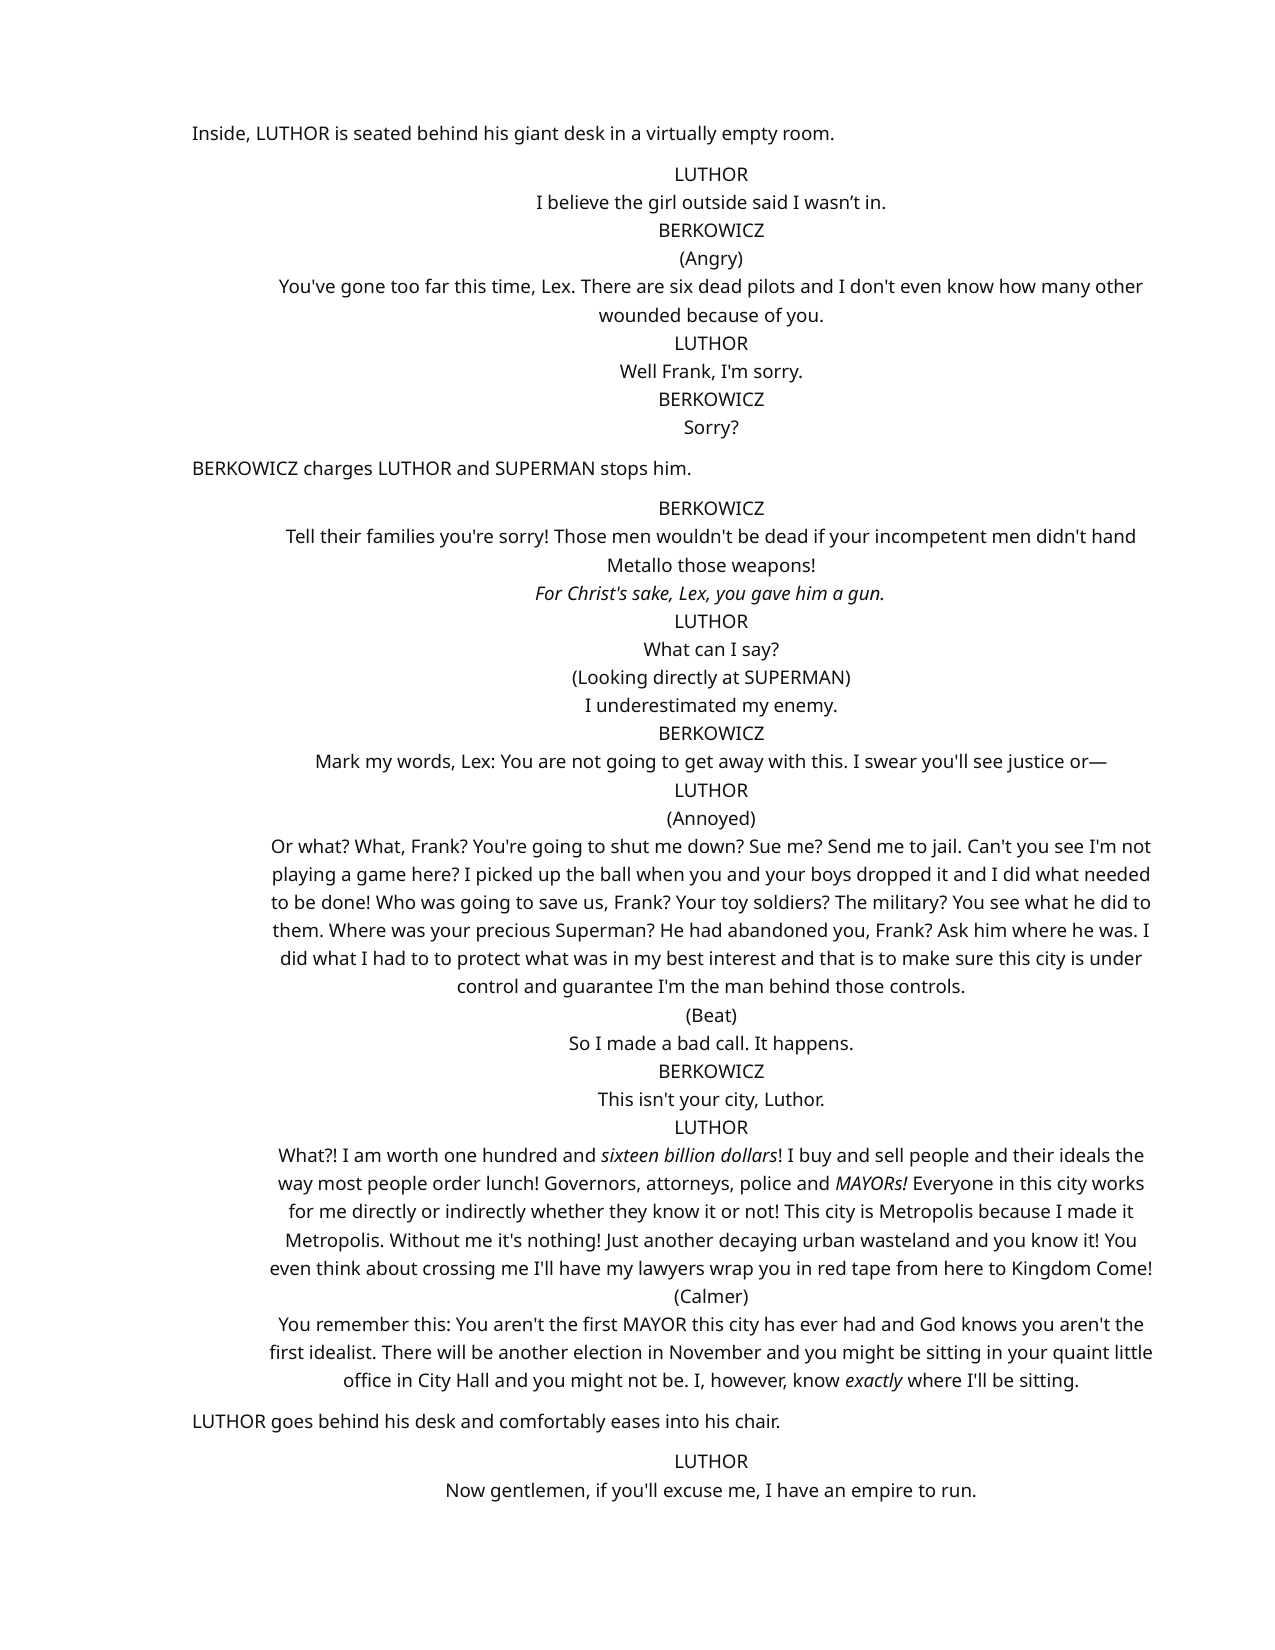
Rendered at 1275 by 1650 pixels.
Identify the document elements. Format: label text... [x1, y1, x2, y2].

list For Christ's sake, Lex, you gave him a gun. [118, 577, 1157, 606]
list LUTHOR I believe the girl outside said I wasn’t in. [118, 159, 1157, 215]
list BERKOWICZ charges LUTHOR and SUPERMAN stops him. [118, 452, 1157, 481]
list LUTHOR What?! I am worth one hundred and sixteen billion dollars! I buy and sell people and their ideals the way most people order lunch! Governors, attorneys, police and MAYORs! Everyone in this city works for me directly or indirectly whether they know it or not! This city is Metropolis because I made it Metropolis. Without me it's nothing! Just another decaying urban wasteland and you know it! You even think about crossing me I'll have my lawyers wrap you in red tape from here to Kingdom Come! (Calmer) You remember this: You aren't the first MAYOR this city has ever had and God knows you aren't the first idealist. There will be another election in November and you might be sitting in your quaint little office in City Hall and you might not be. I, however, know exactly where I'll be sitting. [118, 1112, 1157, 1393]
list BERKOWICZ This isn't your city, Luthor. [118, 1056, 1157, 1112]
list BERKOWICZ (Angry) You've gone too far this time, Lex. There are six dead pilots and I don't even know how many other wounded because of you. [118, 215, 1157, 327]
list BERKOWICZ Sorry? [118, 384, 1157, 440]
list BERKOWICZ Mark my words, Lex: You are not going to get away with this. I swear you'll see justice or— [118, 718, 1157, 774]
list LUTHOR (Annoyed) Or what? What, Frank? You're going to shut me down? Sue me? Send me to jail. Can't you see I'm not playing a game here? I picked up the ball when you and your boys dropped it and I did what needed to be done! Who was going to save us, Frank? Your toy soldiers? The military? You see what he did to them. Where was your precious Superman? He had abandoned you, Frank? Ask him where he was. I did what I had to to protect what was in my best interest and that is to make sure this city is under control and guarantee I'm the man behind those controls. (Beat) So I made a bad call. It happens. [118, 774, 1157, 1056]
list LUTHOR goes behind his desk and comfortably eases into his chair. [118, 1406, 1157, 1434]
list Inside, LUTHOR is seated behind his giant desk in a virtually empty room. [118, 118, 1157, 146]
list LUTHOR Well Frank, I'm sorry. [118, 327, 1157, 384]
list LUTHOR What can I say? (Looking directly at SUPERMAN) I underestimated my enemy. [118, 606, 1157, 718]
list LUTHOR Now gentlemen, if you'll excuse me, I have an empire to run. [118, 1446, 1157, 1502]
list BERKOWICZ Tell their families you're sorry! Those men wouldn't be dead if your incompetent men didn't hand Metallo those weapons! [118, 493, 1157, 577]
